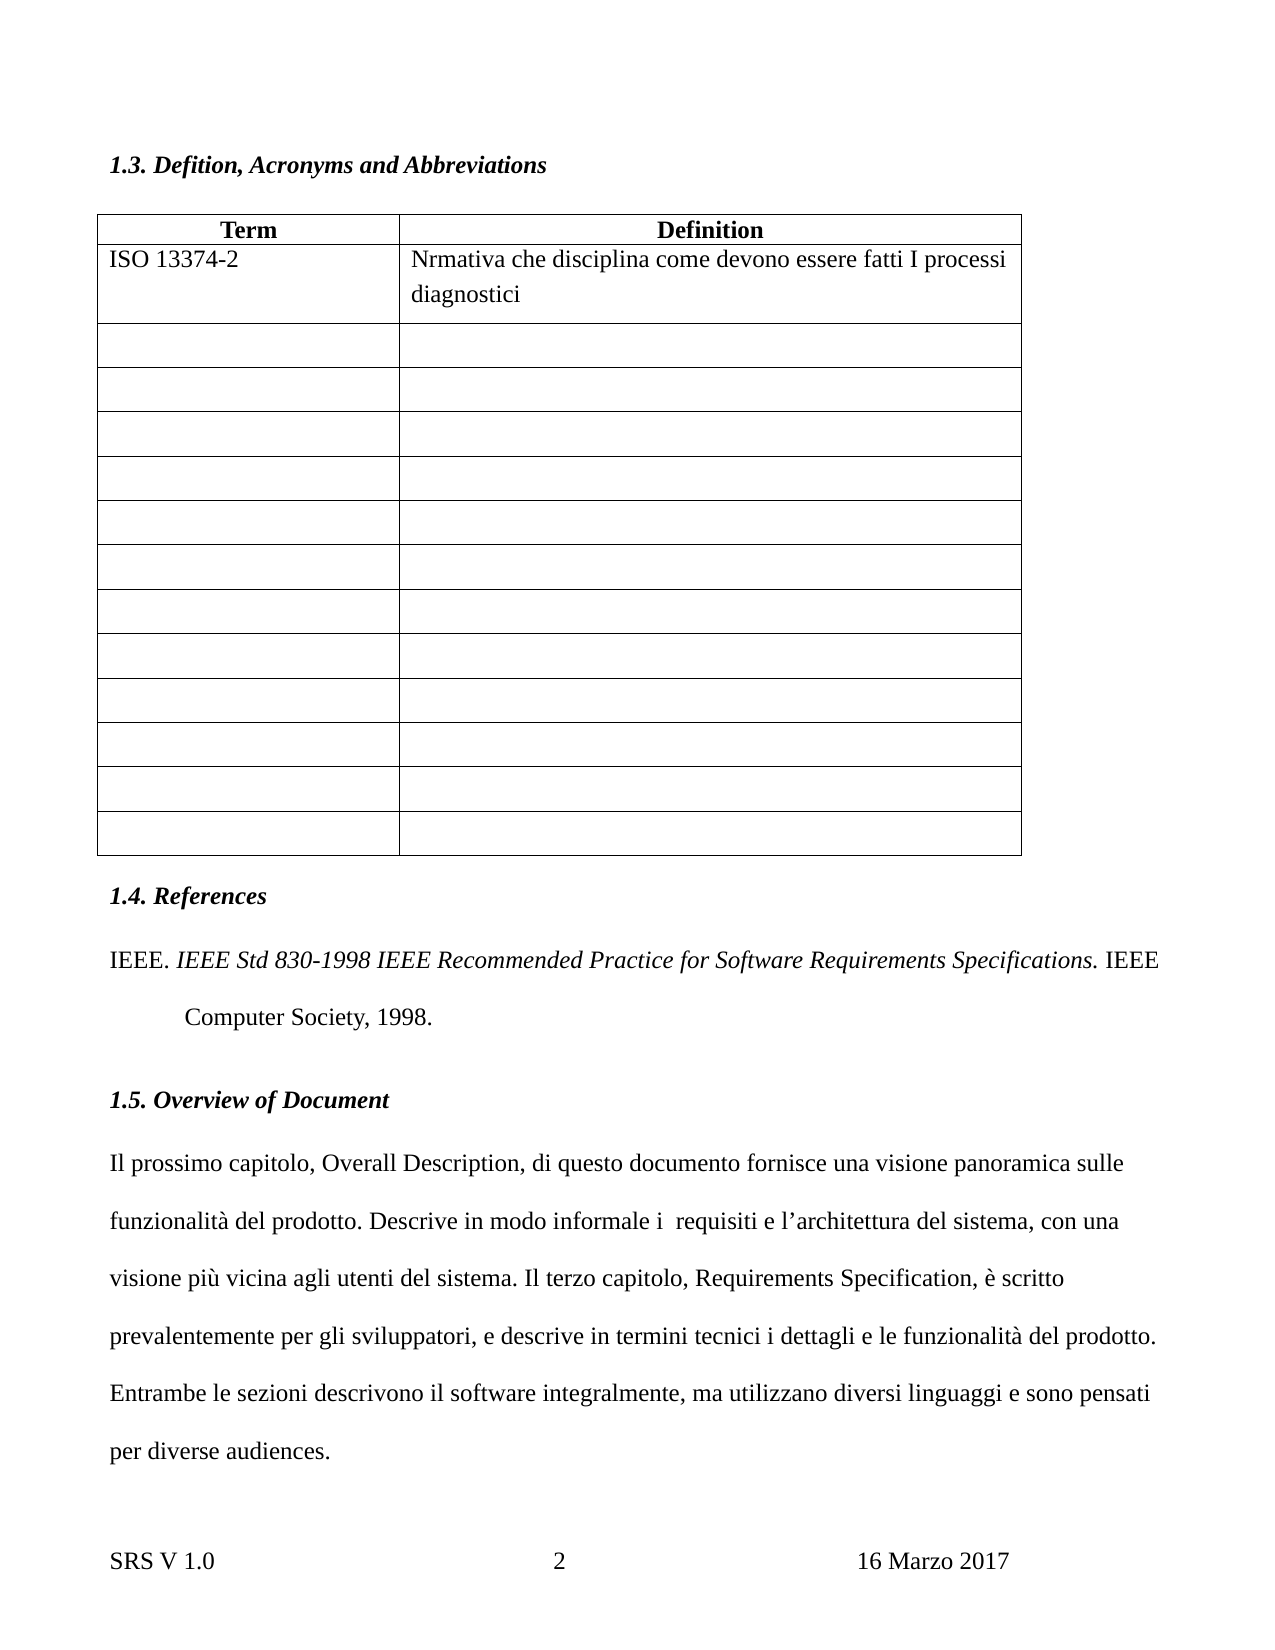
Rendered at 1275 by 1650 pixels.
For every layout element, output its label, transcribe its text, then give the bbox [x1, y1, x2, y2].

table_cell [400, 324, 1021, 367]
table_cell [400, 767, 1021, 811]
table_cell Nrmativa che disciplina come devono essere fatti I processi diagnostici [400, 245, 1021, 322]
table_cell [98, 412, 399, 456]
subtitle 1.5. Overview of Document [109, 1085, 1162, 1113]
table_cell [400, 723, 1021, 766]
table_cell [98, 723, 399, 766]
text IEEE. IEEE Std 830-1998 IEEE Recommended Practice for Software Requirements Specifications. IEEE Computer Society, 1998. [109, 945, 1162, 1031]
subtitle 1.4. References [109, 881, 1162, 910]
table_cell [98, 767, 399, 811]
table_cell [98, 324, 399, 367]
text Il prossimo capitolo, Overall Description, di questo documento fornisce una visione panoramica sulle funzionalità del prodotto. Descrive in modo informale i requisiti e l’architettura del sistema, con una visione più vicina agli utenti del sistema. Il terzo capitolo, Requirements Specification, è scritto prevalentemente per gli sviluppatori, e descrive in termini tecnici i dettagli e le funzionalità del prodotto. Entrambe le sezioni descrivono il software integralmente, ma utilizzano diversi linguaggi e sono pensati per diverse audiences. [109, 1148, 1162, 1465]
table_cell [400, 412, 1021, 456]
subtitle 1.3. Defition, Acronyms and Abbreviations [109, 150, 1162, 179]
table_cell [98, 634, 399, 677]
table_cell [400, 457, 1021, 500]
table_cell [400, 501, 1021, 544]
table_cell [400, 590, 1021, 633]
table_cell [98, 457, 399, 500]
table_cell [400, 368, 1021, 411]
table_header Definition [400, 215, 1021, 243]
table_cell [98, 679, 399, 722]
table_cell [400, 679, 1021, 722]
table_cell ISO 13374-2 [98, 245, 399, 322]
table_cell [98, 501, 399, 544]
table_header Term [98, 215, 399, 243]
table_cell [98, 368, 399, 411]
table_cell [98, 812, 399, 855]
table_cell [98, 545, 399, 589]
table_cell [400, 634, 1021, 677]
table_cell [98, 590, 399, 633]
table_cell [400, 545, 1021, 589]
table_cell [400, 812, 1021, 855]
